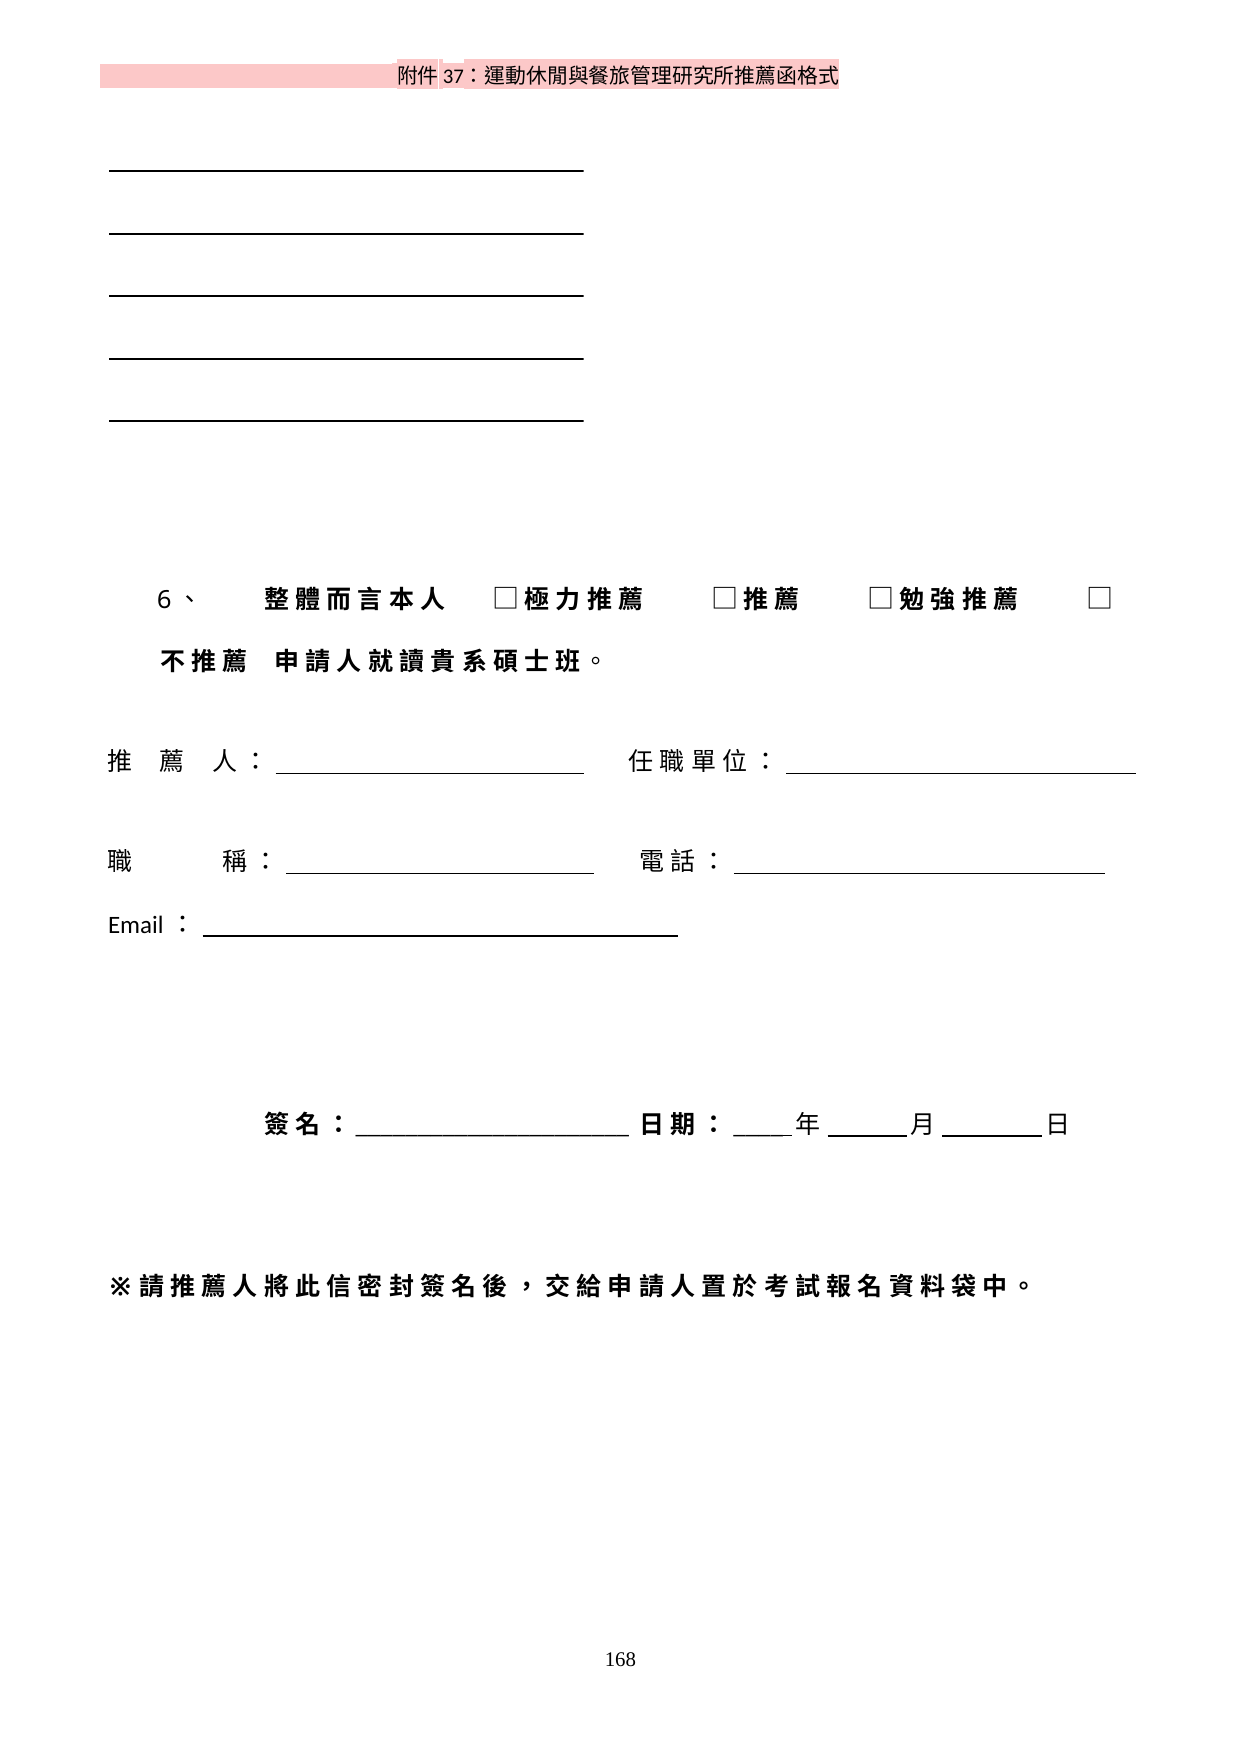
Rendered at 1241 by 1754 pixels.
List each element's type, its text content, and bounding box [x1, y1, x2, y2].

text 推 薦 人： 任職單位： [104, 718, 1136, 781]
text ※請推薦人將此信密封簽名後，交給申請人置於考試報名資料袋中。 [104, 1243, 1136, 1306]
list 整體而言本人 □極力推薦 □推薦 □勉強推薦 □不推薦 申請人就讀貴系碩士班。 [154, 556, 1136, 681]
text 職 稱： 電話： Email： [104, 818, 1136, 943]
text 簽名：______________________ 日期：____ 年 月 日 [104, 1081, 1157, 1143]
